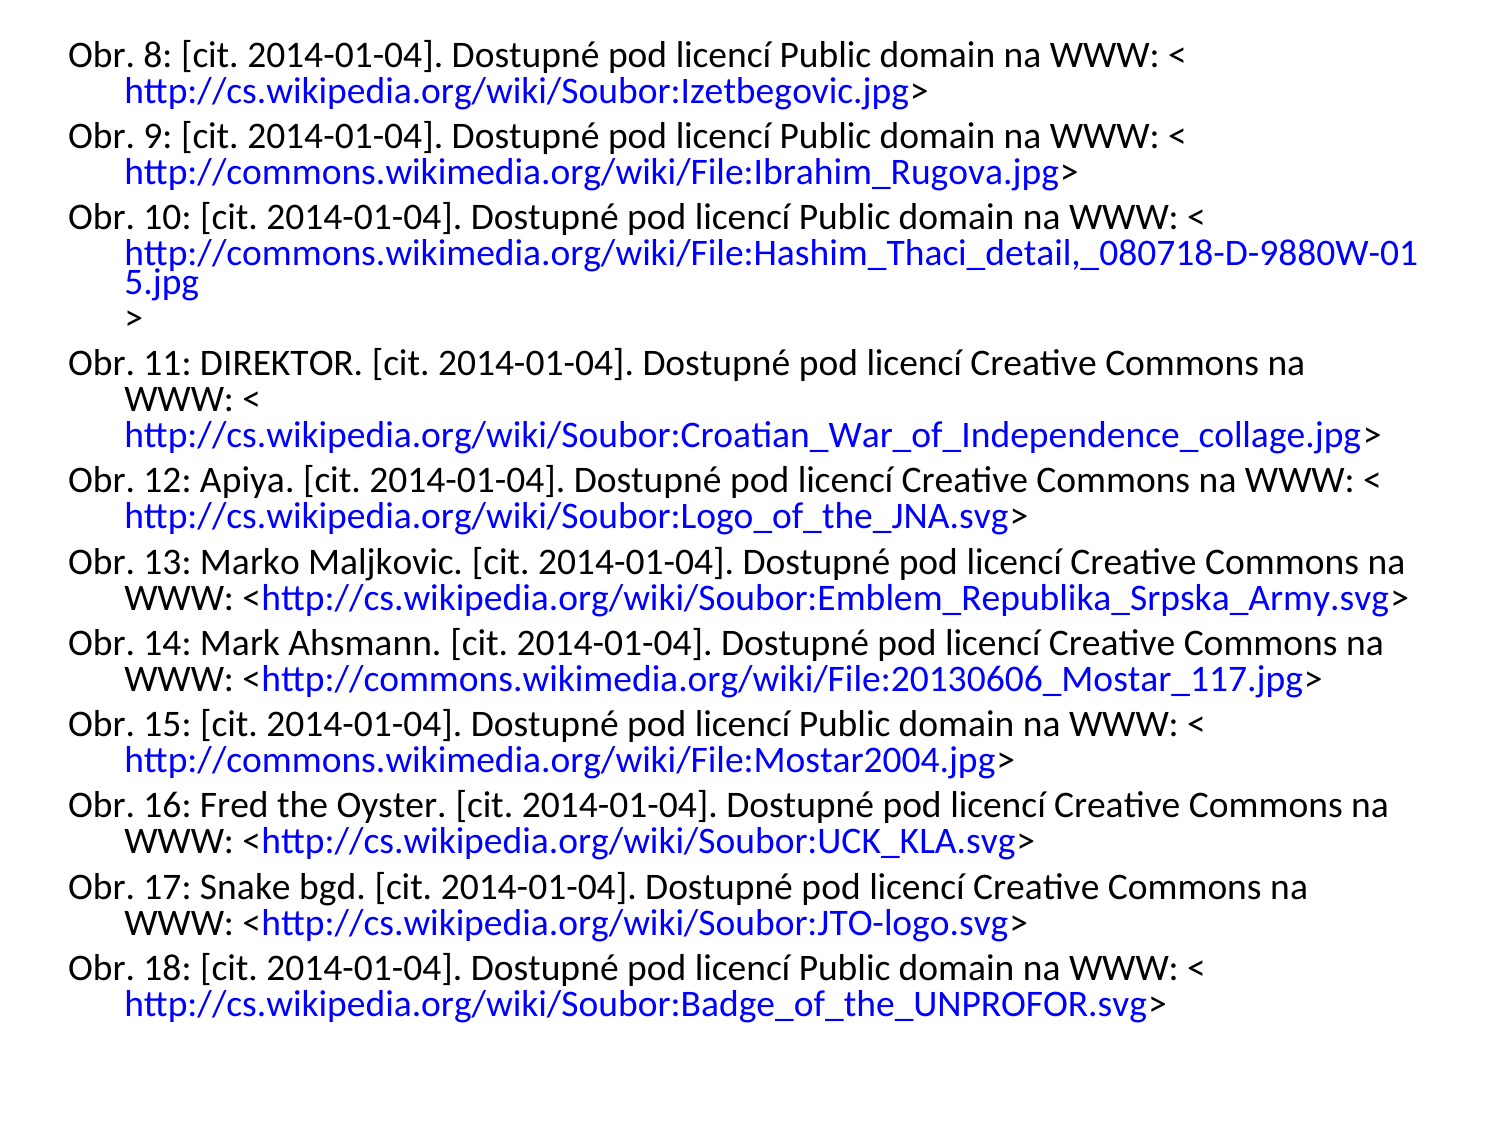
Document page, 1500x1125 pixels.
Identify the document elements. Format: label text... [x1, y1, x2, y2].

list Obr. 8: [cit. 2014-01-04]. Dostupné pod licencí Public domain na WWW: <http://cs.wikipedia.org/wiki/Soubor:Izetbegovic.jpg> Obr. 9: [cit. 2014-01-04]. Dostupné pod licencí Public domain na WWW: <http://commons.wikimedia.org/wiki/File:Ibrahim_Rugova.jpg> Obr. 10: [cit. 2014-01-04]. Dostupné pod licencí Public domain na WWW: <http://commons.wikimedia.org/wiki/File:Hashim_Thaci_detail,_080718-D-9880W-015.jpg> Obr. 11: DIREKTOR. [cit. 2014-01-04]. Dostupné pod licencí Creative Commons na WWW: <http://cs.wikipedia.org/wiki/Soubor:Croatian_War_of_Independence_collage.jpg> Obr. 12: Apiya. [cit. 2014-01-04]. Dostupné pod licencí Creative Commons na WWW: <http://cs.wikipedia.org/wiki/Soubor:Logo_of_the_JNA.svg> Obr. 13: Marko Maljkovic. [cit. 2014-01-04]. Dostupné pod licencí Creative Commons na WWW: <http://cs.wikipedia.org/wiki/Soubor:Emblem_Republika_Srpska_Army.svg> Obr. 14: Mark Ahsmann. [cit. 2014-01-04]. Dostupné pod licencí Creative Commons na WWW: <http://commons.wikimedia.org/wiki/File:20130606_Mostar_117.jpg> Obr. 15: [cit. 2014-01-04]. Dostupné pod licencí Public domain na WWW: <http://commons.wikimedia.org/wiki/File:Mostar2004.jpg> Obr. 16: Fred the Oyster. [cit. 2014-01-04]. Dostupné pod licencí Creative Commons na WWW: <http://cs.wikipedia.org/wiki/Soubor:UCK_KLA.svg> Obr. 17: Snake bgd. [cit. 2014-01-04]. Dostupné pod licencí Creative Commons na WWW: <http://cs.wikipedia.org/wiki/Soubor:JTO-logo.svg> Obr. 18: [cit. 2014-01-04]. Dostupné pod licencí Public domain na WWW: <http://cs.wikipedia.org/wiki/Soubor:Badge_of_the_UNPROFOR.svg> [53, 30, 1436, 1106]
